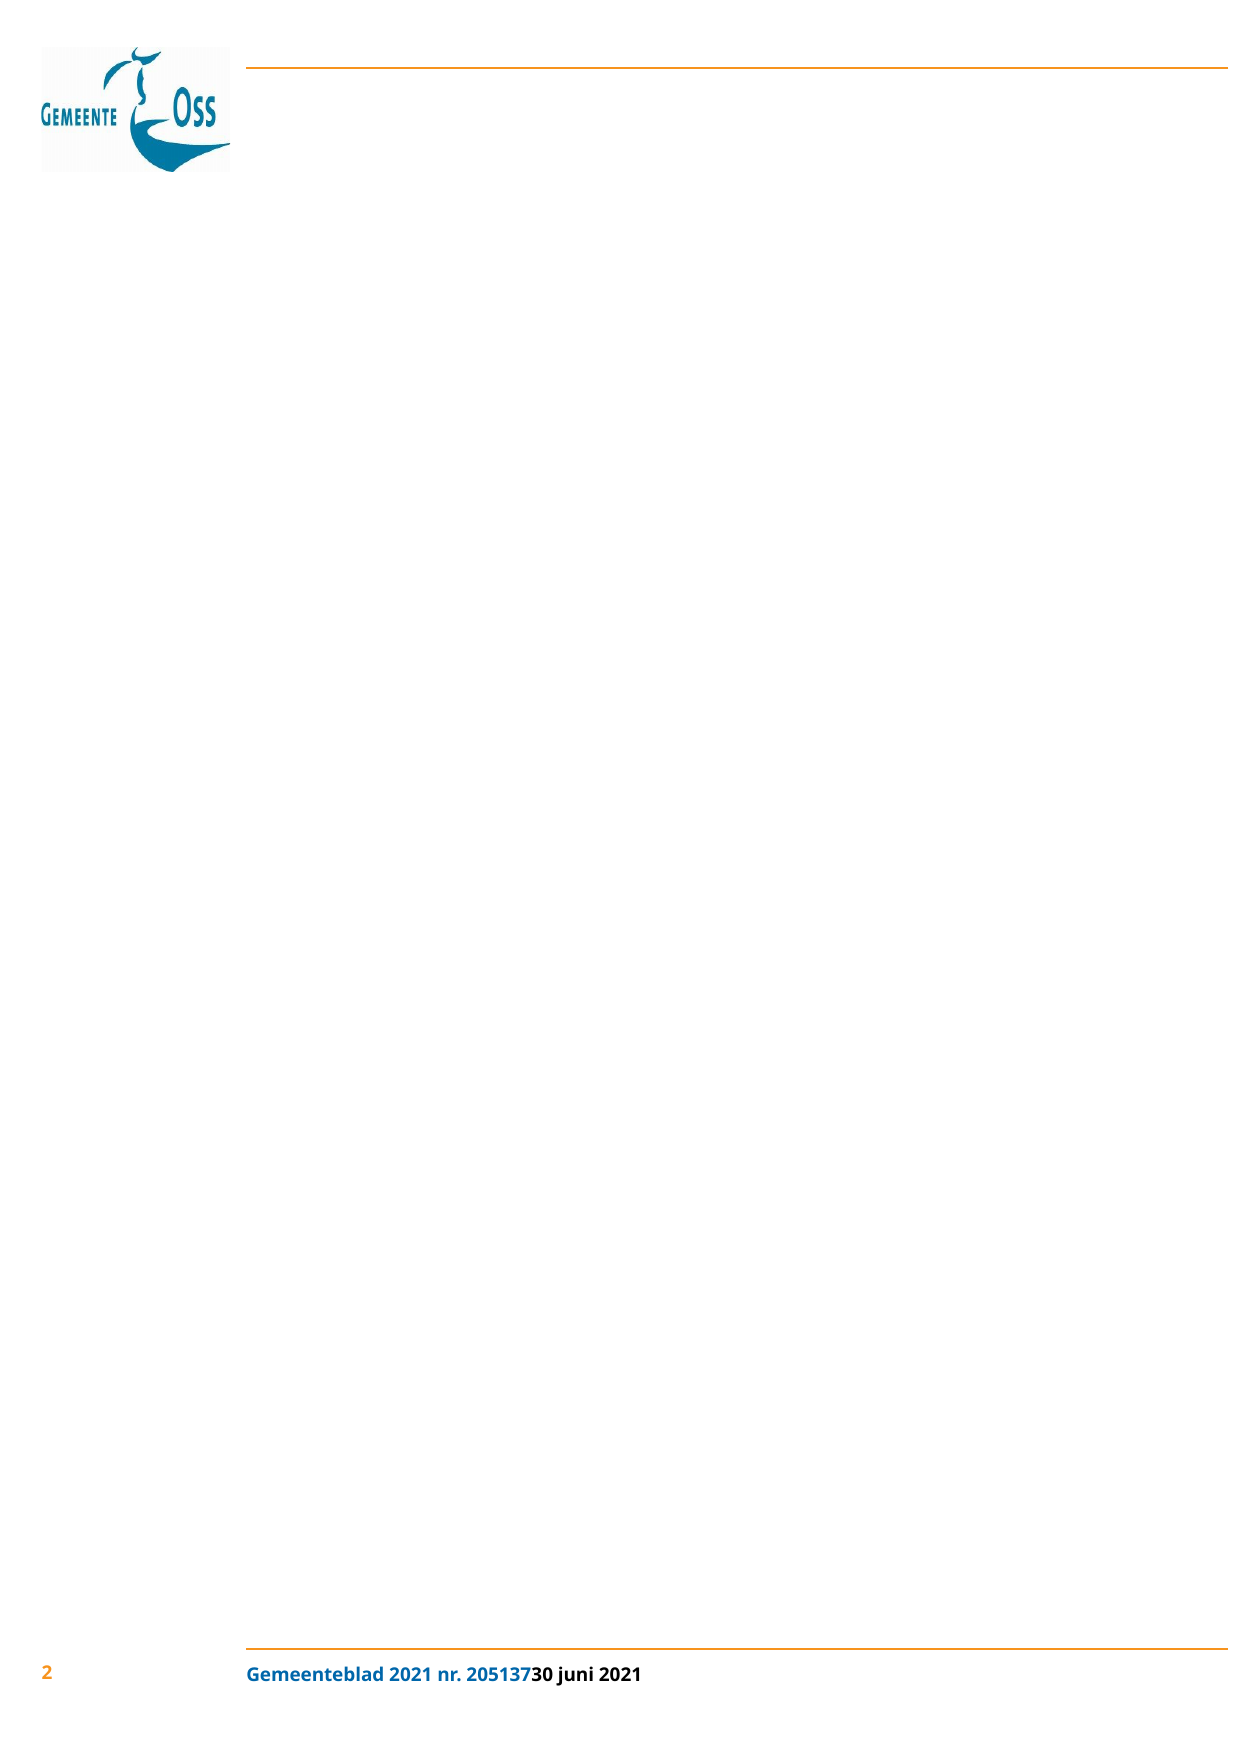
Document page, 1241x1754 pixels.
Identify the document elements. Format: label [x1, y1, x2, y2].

picture [41, 47, 231, 172]
